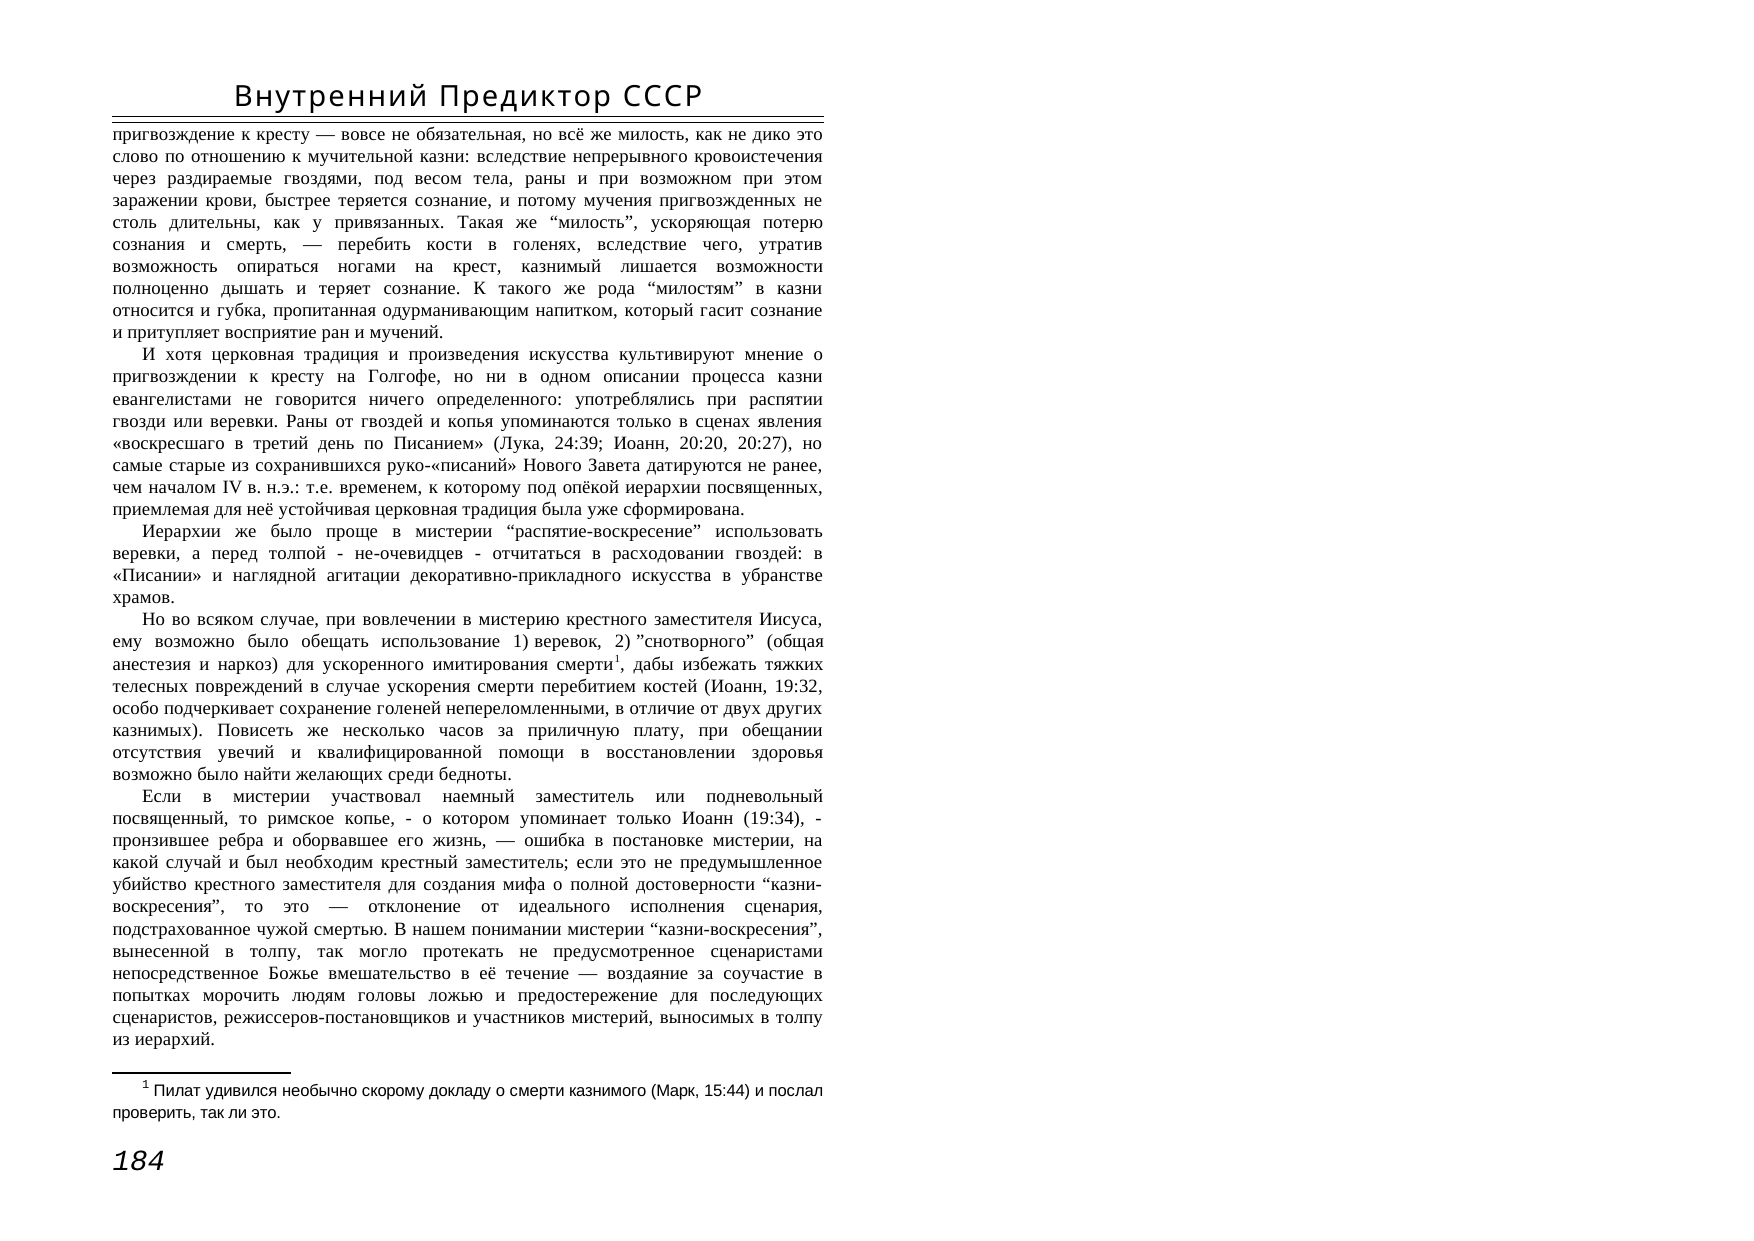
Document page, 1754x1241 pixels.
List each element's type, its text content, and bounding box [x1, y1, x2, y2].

text Иерархии же было проще в мистерии “распятие-воскресение” использовать веревки, а перед толпой - не‑очевидцев - отчитаться в расходовании гвоздей: в «Писании» и наглядной агитации декоративно-прикладного искусства в убранстве храмов. [112, 519, 824, 608]
text пригвозждение к кресту — вовсе не обязательная, но всё же милость, как не дико это слово по отношению к мучительной казни: вследствие непрерывного кровоистечения через раздира­емые гвоздями, под весом тела, раны и при возможном при этом заражении крови, быстрее теряется сознание, и потому мучения пригвозжденных не столь длительны, как у привязанных. Такая же “милость”, ускоряющая потерю сознания и смерть, — перебить кости в голенях, вследствие чего, утратив возможность опираться ногами на крест, казнимый лишается возможности полноценно дышать и теряет сознание. К такого же рода “милостям” в казни относится и губка, пропитанная одурманивающим напитком, который гасит сознание и притупляет восприятие ран и мучений. [112, 123, 824, 343]
text Но во всяком случае, при вовлечении в мистерию крестного заместителя Иисуса, ему возможно было обещать использование 1) веревок, 2) ”снотворного” (общая анестезия и наркоз) для ускоренного имитирования смерти, дабы избежать тяжких телесных повреждений в случае ускорения смерти перебитием костей (Иоанн, 19:32, особо подчеркивает сохранение голеней непереломленными, в отличие от двух других казнимых). Повисеть же несколько часов за приличную плату, при обещании отсутствия увечий и квалифицированной помощи в восстановлении здоровья возможно было найти желающих среди бедноты. [112, 608, 824, 784]
text И хотя церковная традиция и произведения искусства культивируют мнение о пригвозждении к кресту на Голгофе, но ни в одном описании процесса казни евангелистами не говорится ничего определенного: употреблялись при распятии гвозди или веревки. Раны от гвоздей и копья упоминаются только в сценах явления «воскресшаго в третий день по Писанием» (Лука, 24:39; Иоанн, 20:20, 20:27), но самые старые из сохранившихся руко-«писаний» Нового Завета датируются не ранее, чем началом IV в. н.э.: т.е. временем, к которому под опёкой иерархии посвященных, приемлемая для неё устойчивая церковная традиция была уже сформирована. [112, 343, 824, 519]
text Пилат удивился необычно скорому докладу о смерти казнимого (Марк, 15:44) и послал проверить, так ли это. [112, 1079, 824, 1122]
text Если в мистерии участвовал наемный заместитель или подневольный посвященный, то римское копье, - о котором упоминает только Иоанн (19:34), - пронзившее ребра и оборвавшее его жизнь, — ошибка в постановке мистерии, на какой случай и был необходим крестный заместитель; если это не предумышленное убийство крестного заместителя для создания мифа о полной достоверности “казни-воскресения”, то это — отклонение от идеального исполнения сценария, подстрахованное чужой смертью. В нашем понимании мистерии “казни-воскресения”, вынесенной в толпу, так могло протекать не предусмотренное сценаристами непосредственное Божье вмешательство в её течение — воздаяние за соучастие в попытках морочить людям головы ложью и предостережение для последующих сценаристов, режиссеров-постановщиков и участников мистерий, выносимых в толпу из иерархий. [112, 784, 824, 1049]
